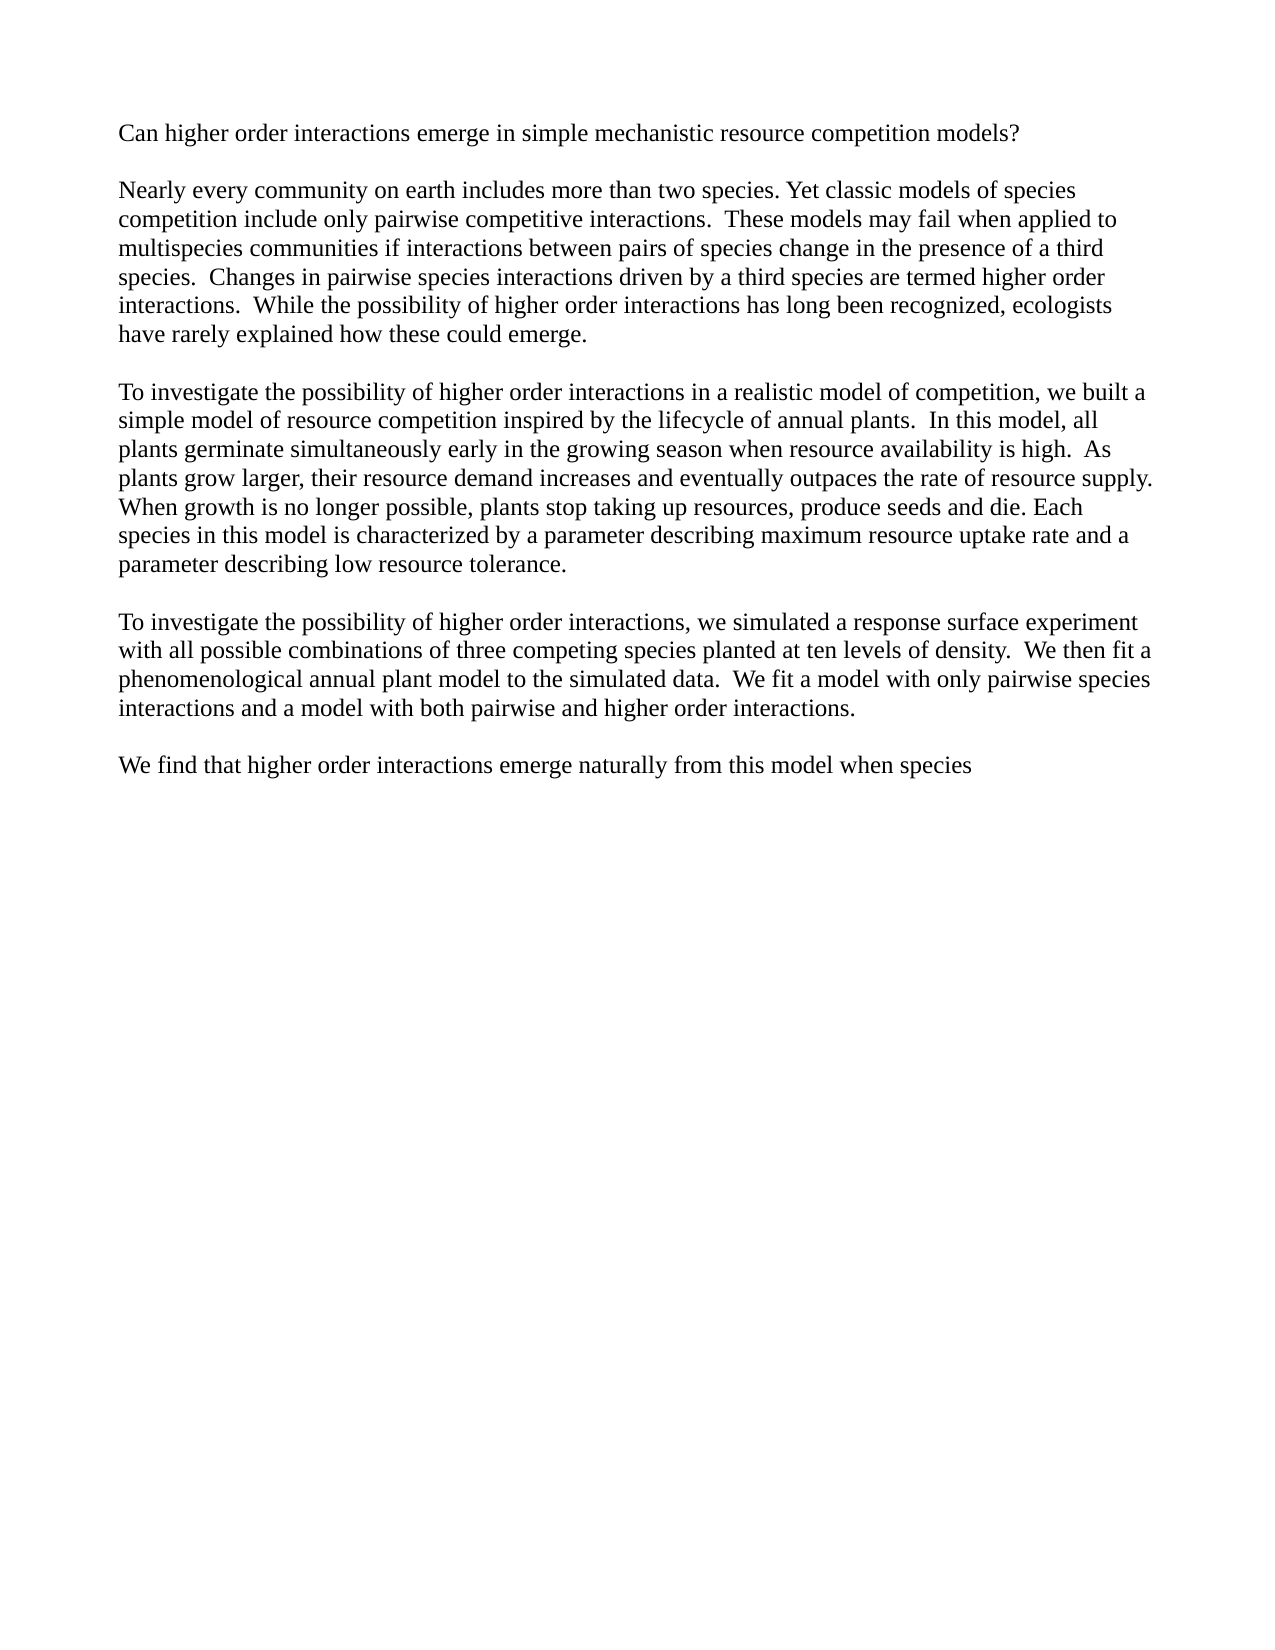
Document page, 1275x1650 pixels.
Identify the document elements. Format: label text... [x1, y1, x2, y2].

text To investigate the possibility of higher order interactions in a realistic model of competition, we built a simple model of resource competition inspired by the lifecycle of annual plants. In this model, all plants germinate simultaneously early in the growing season when resource availability is high. As plants grow larger, their resource demand increases and eventually outpaces the rate of resource supply. When growth is no longer possible, plants stop taking up resources, produce seeds and die. Each species in this model is characterized by a parameter describing maximum resource uptake rate and a parameter describing low resource tolerance. [118, 377, 1157, 578]
text We find that higher order interactions emerge naturally from this model when species [118, 751, 1157, 779]
text To investigate the possibility of higher order interactions, we simulated a response surface experiment with all possible combinations of three competing species planted at ten levels of density. We then fit a phenomenological annual plant model to the simulated data. We fit a model with only pairwise species interactions and a model with both pairwise and higher order interactions. [118, 607, 1157, 722]
text Nearly every community on earth includes more than two species. Yet classic models of species competition include only pairwise competitive interactions. These models may fail when applied to multispecies communities if interactions between pairs of species change in the presence of a third species. Changes in pairwise species interactions driven by a third species are termed higher order interactions. While the possibility of higher order interactions has long been recognized, ecologists have rarely explained how these could emerge. [118, 176, 1157, 348]
text Can higher order interactions emerge in simple mechanistic resource competition models? [118, 118, 1157, 147]
